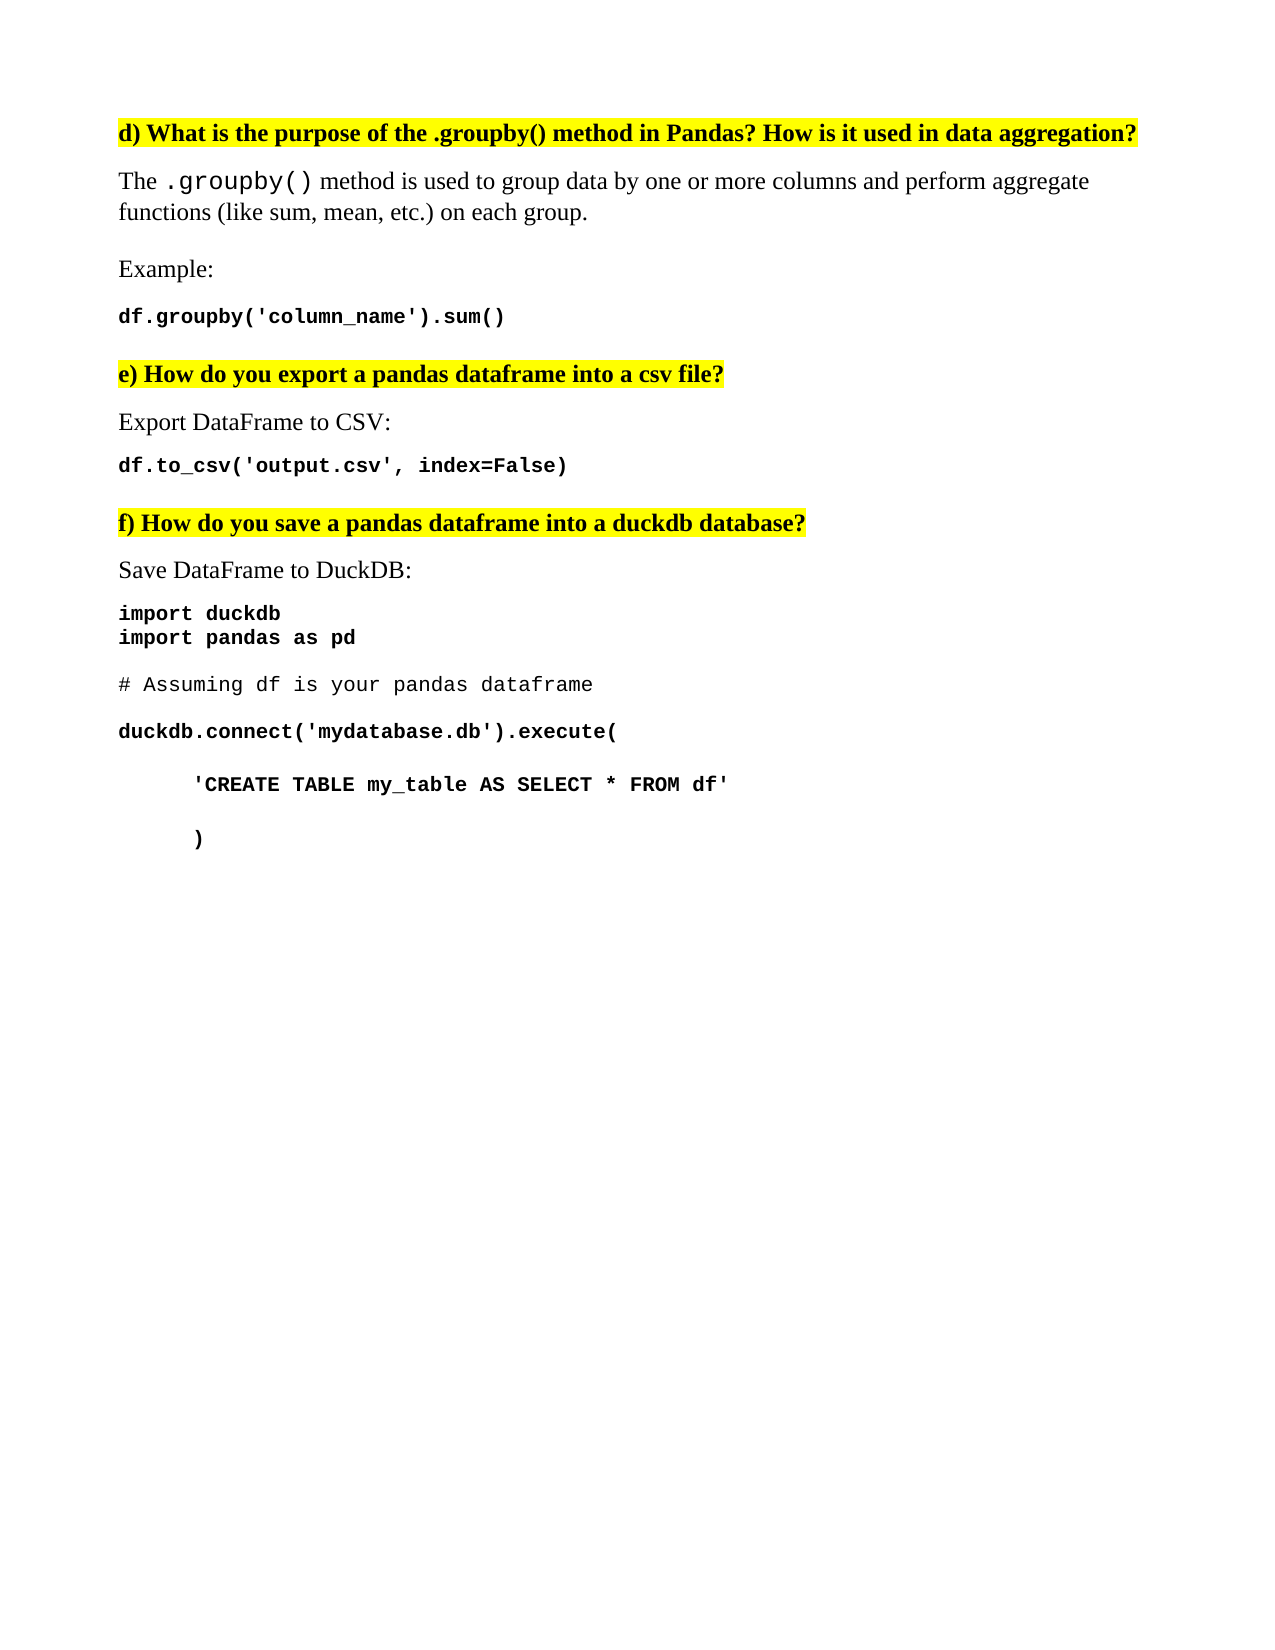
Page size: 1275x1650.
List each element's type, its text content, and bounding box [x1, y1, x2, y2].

text Export DataFrame to CSV: [118, 407, 1157, 436]
text df.groupby('column_name').sum() [118, 306, 1157, 330]
text df.to_csv('output.csv', index=False) [118, 455, 1157, 478]
text ) [118, 828, 1157, 851]
text e) How do you export a pandas dataframe into a csv file? [118, 359, 1157, 388]
text Example: [118, 254, 1157, 283]
text d) What is the purpose of the .groupby() method in Pandas? How is it used in data aggregation? [118, 118, 1157, 147]
text 'CREATE TABLE my_table AS SELECT * FROM df' [118, 774, 1157, 798]
text Save DataFrame to DuckDB: [118, 556, 1157, 584]
text The .groupby() method is used to group data by one or more columns and perform aggregate functions (like sum, mean, etc.) on each group. [118, 166, 1157, 254]
text duckdb.connect('mydatabase.db').execute( [118, 721, 1157, 745]
text import pandas as pd [118, 627, 1157, 650]
text # Assuming df is your pandas dataframe [118, 674, 1157, 698]
text import duckdb [118, 603, 1157, 627]
text f) How do you save a pandas dataframe into a duckdb database? [118, 508, 1157, 537]
